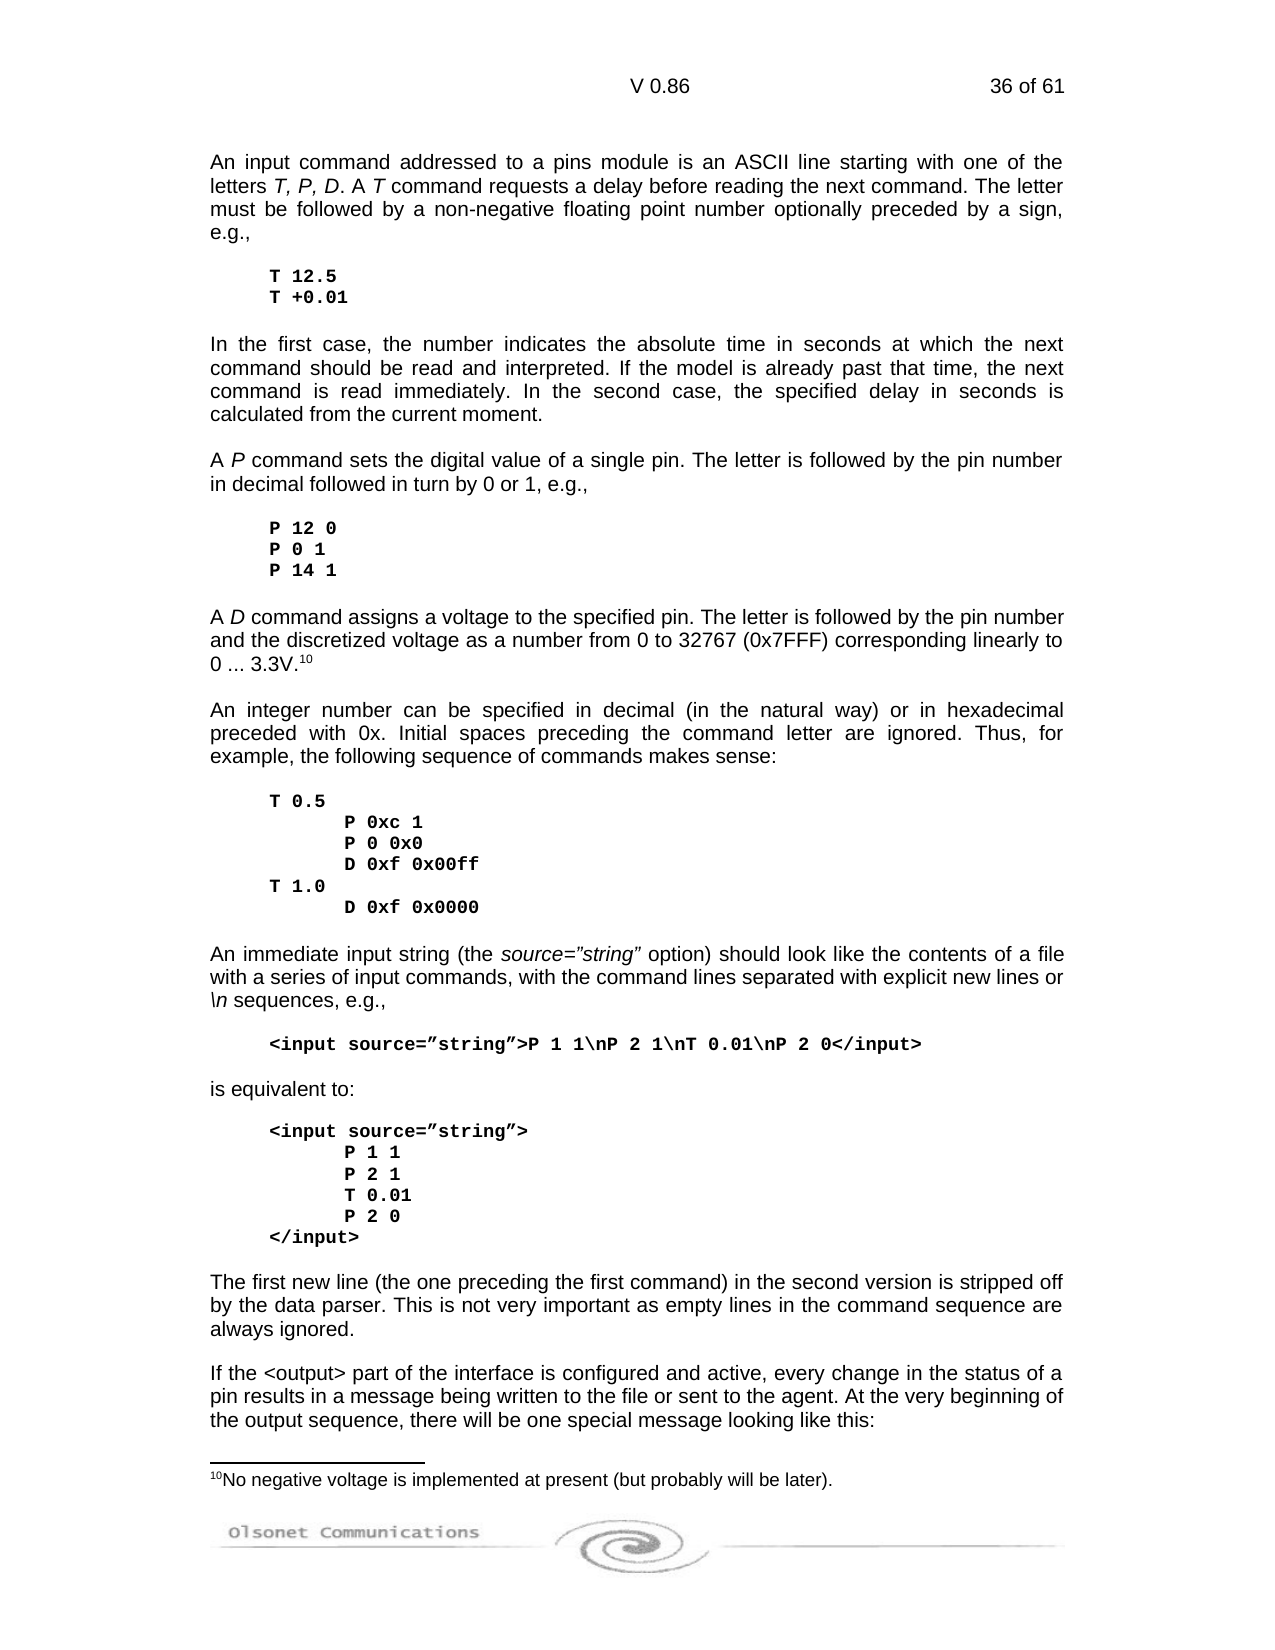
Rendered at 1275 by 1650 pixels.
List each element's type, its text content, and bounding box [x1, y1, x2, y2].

text P 0xc 1 [269, 813, 1065, 834]
text No negative voltage is implemented at present (but probably will be later). [210, 1469, 1065, 1490]
text A P command sets the digital value of a single pin. The letter is followed by the pin number in decimal followed in turn by 0 or 1, e.g., [210, 449, 1065, 495]
text An input command addressed to a pins module is an ASCII line starting with one of the letters T, P, D. A T command requests a delay before reading the next command. The letter must be followed by a non-negative floating point number optionally preceded by a sign, e.g., [210, 151, 1065, 244]
text T 1.0 [269, 876, 1065, 898]
text T 0.01 [269, 1186, 1065, 1207]
text P 12 0 [269, 519, 1065, 540]
text </input> [269, 1228, 1065, 1249]
text P 2 0 [269, 1207, 1065, 1228]
text is equivalent to: [210, 1078, 1065, 1101]
text T 0.5 [269, 791, 1065, 813]
text An integer number can be specified in decimal (in the natural way) or in hexadecimal preceded with 0x. Initial spaces preceding the command letter are ignored. Thus, for example, the following sequence of commands makes sense: [210, 698, 1065, 768]
text P 0 0x0 [269, 834, 1065, 855]
text P 1 1 [269, 1143, 1065, 1164]
text <input source=”string”> [269, 1122, 1065, 1143]
text P 14 1 [269, 561, 1065, 582]
text T 12.5 [269, 267, 1065, 288]
text <input source=”string”>P 1 1\nP 2 1\nT 0.01\nP 2 0</input> [269, 1035, 1065, 1056]
text In the first case, the number indicates the absolute time in seconds at which the next command should be read and interpreted. If the model is already past that time, the next command is read immediately. In the second case, the specified delay in seconds is calculated from the current moment. [210, 333, 1065, 426]
picture [210, 1504, 1065, 1596]
text The first new line (the one preceding the first command) in the second version is stripped off by the data parser. This is not very important as empty lines in the command sequence are always ignored. [210, 1271, 1065, 1341]
text D 0xf 0x0000 [269, 898, 1065, 919]
text A D command assigns a voltage to the specified pin. The letter is followed by the pin number and the discretized voltage as a number from 0 to 32767 (0x7FFF) corresponding linearly to 0 ... 3.3V. [210, 606, 1065, 675]
text P 2 1 [269, 1164, 1065, 1186]
text P 0 1 [269, 540, 1065, 561]
text T +0.01 [269, 288, 1065, 309]
text If the <output> part of the interface is configured and active, every change in the status of a pin results in a message being written to the file or sent to the agent. At the very beginning of the output sequence, there will be one special message looking like this: [210, 1362, 1065, 1431]
text D 0xf 0x00ff [269, 855, 1065, 876]
text An immediate input string (the source=”string” option) should look like the contents of a file with a series of input commands, with the command lines separated with explicit new lines or \n sequences, e.g., [210, 942, 1065, 1012]
